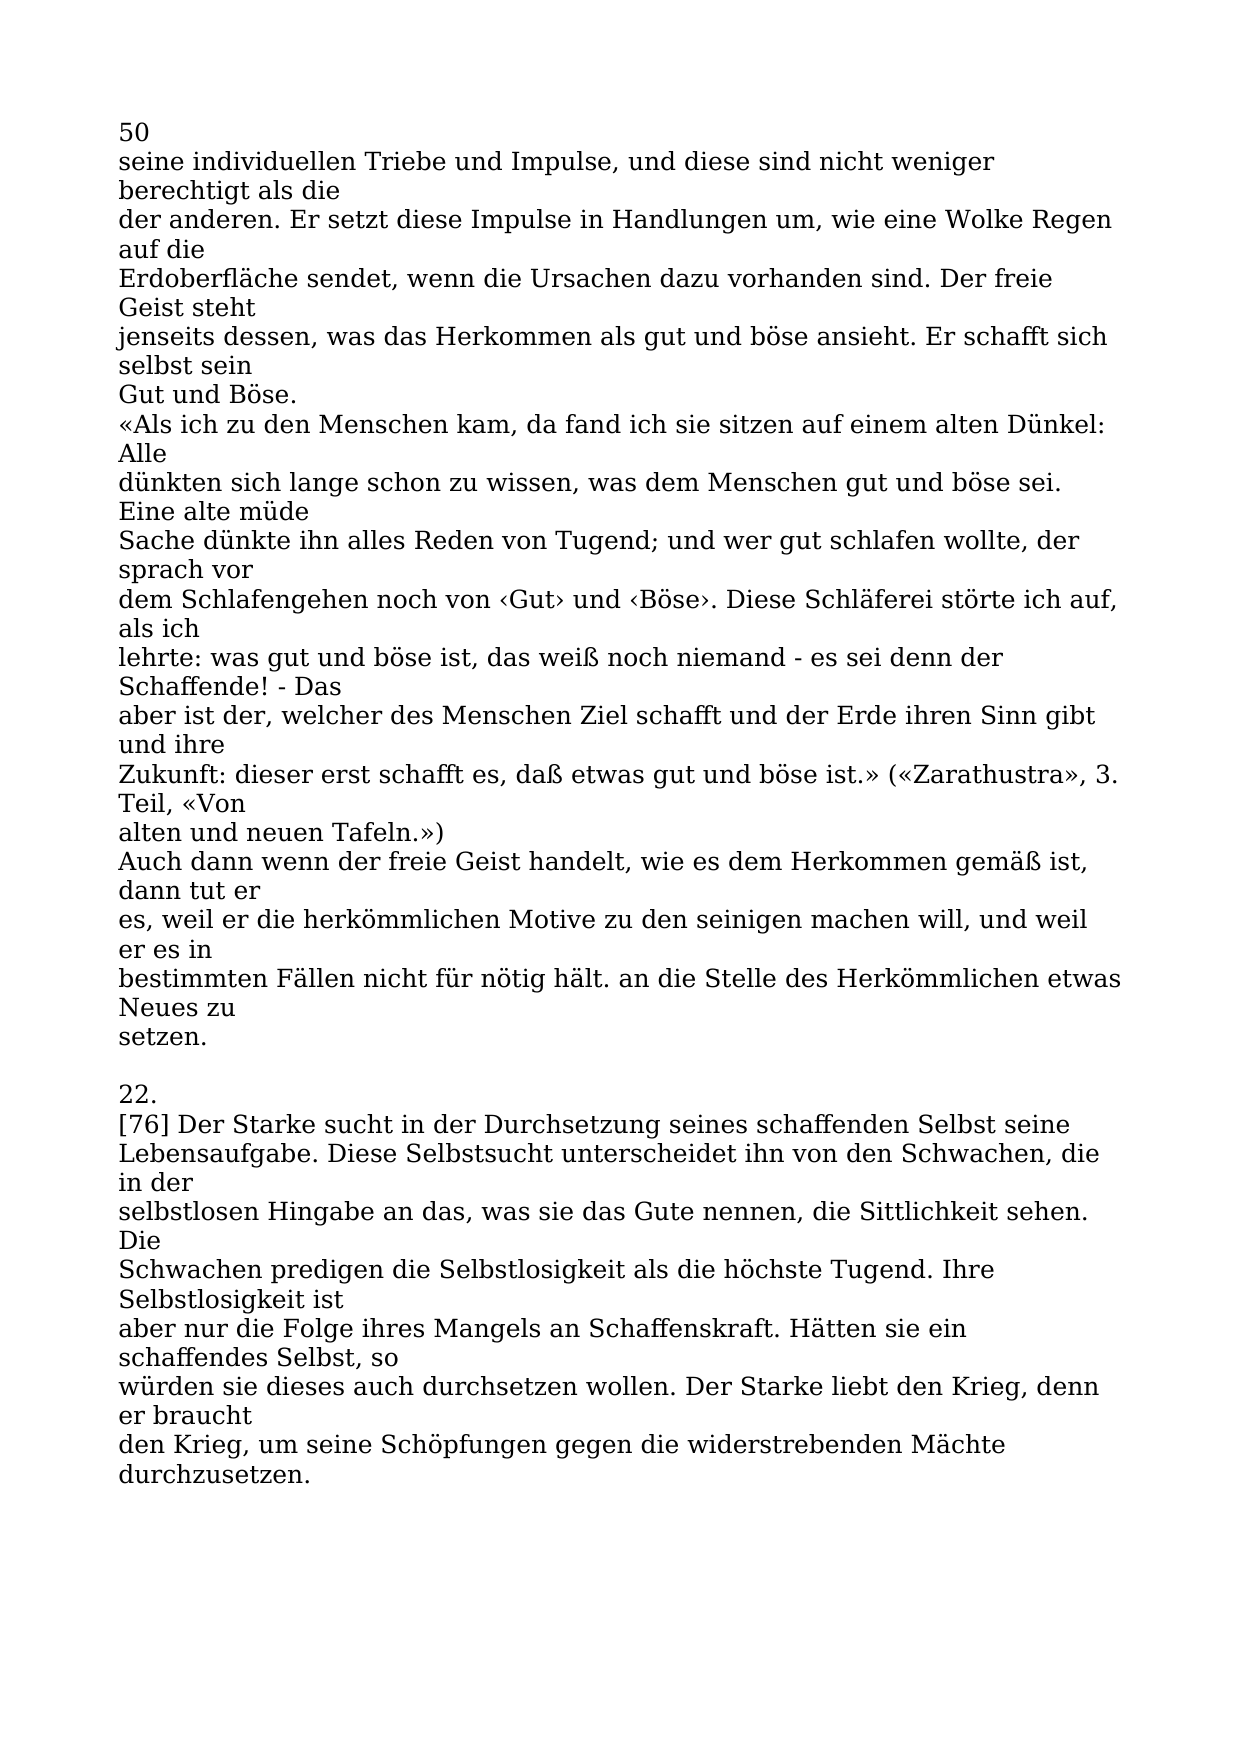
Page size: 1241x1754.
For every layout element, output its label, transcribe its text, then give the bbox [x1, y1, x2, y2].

text Lebensaufgabe. Diese Selbstsucht unterscheidet ihn von den Schwachen, die in der [118, 1139, 1122, 1197]
text den Krieg, um seine Schöpfungen gegen die widerstrebenden Mächte durchzusetzen. [118, 1431, 1122, 1489]
text 50 [118, 118, 1122, 147]
text Erdoberfläche sendet, wenn die Ursachen dazu vorhanden sind. Der freie Geist steht [118, 264, 1122, 322]
text Gut und Böse. [118, 381, 1122, 410]
text alten und neuen Tafeln.») [118, 818, 1122, 847]
text seine individuellen Triebe und Impulse, und diese sind nicht weniger berechtigt als die [118, 147, 1122, 206]
text würden sie dieses auch durchsetzen wollen. Der Starke liebt den Krieg, denn er braucht [118, 1372, 1122, 1431]
text jenseits dessen, was das Herkommen als gut und böse ansieht. Er schafft sich selbst sein [118, 322, 1122, 381]
text Auch dann wenn der freie Geist handelt, wie es dem Herkommen gemäß ist, dann tut er [118, 847, 1122, 906]
text setzen. [118, 1022, 1122, 1051]
text lehrte: was gut und böse ist, das weiß noch niemand - es sei denn der Schaffende! - Das [118, 643, 1122, 701]
text [76] Der Starke sucht in der Durchsetzung seines schaffenden Selbst seine [118, 1110, 1122, 1139]
text Schwachen predigen die Selbstlosigkeit als die höchste Tugend. Ihre Selbstlosigkeit ist [118, 1256, 1122, 1314]
text dünkten sich lange schon zu wissen, was dem Menschen gut und böse sei. Eine alte müde [118, 468, 1122, 526]
text dem Schlafengehen noch von ‹Gut› und ‹Böse›. Diese Schläferei störte ich auf, als ich [118, 585, 1122, 643]
text 22. [118, 1081, 1122, 1110]
text es, weil er die herkömmlichen Motive zu den seinigen machen will, und weil er es in [118, 906, 1122, 964]
text «Als ich zu den Menschen kam, da fand ich sie sitzen auf einem alten Dünkel: Alle [118, 410, 1122, 468]
text aber ist der, welcher des Menschen Ziel schafft und der Erde ihren Sinn gibt und ihre [118, 701, 1122, 760]
text Sache dünkte ihn alles Reden von Tugend; und wer gut schlafen wollte, der sprach vor [118, 526, 1122, 585]
text aber nur die Folge ihres Mangels an Schaffenskraft. Hätten sie ein schaffendes Selbst, so [118, 1314, 1122, 1372]
text Zukunft: dieser erst schafft es, daß etwas gut und böse ist.» («Zarathustra», 3. Teil, «Von [118, 760, 1122, 818]
text der anderen. Er setzt diese Impulse in Handlungen um, wie eine Wolke Regen auf die [118, 206, 1122, 264]
text selbstlosen Hingabe an das, was sie das Gute nennen, die Sittlichkeit sehen. Die [118, 1197, 1122, 1256]
text bestimmten Fällen nicht für nötig hält. an die Stelle des Herkömmlichen etwas Neues zu [118, 964, 1122, 1022]
